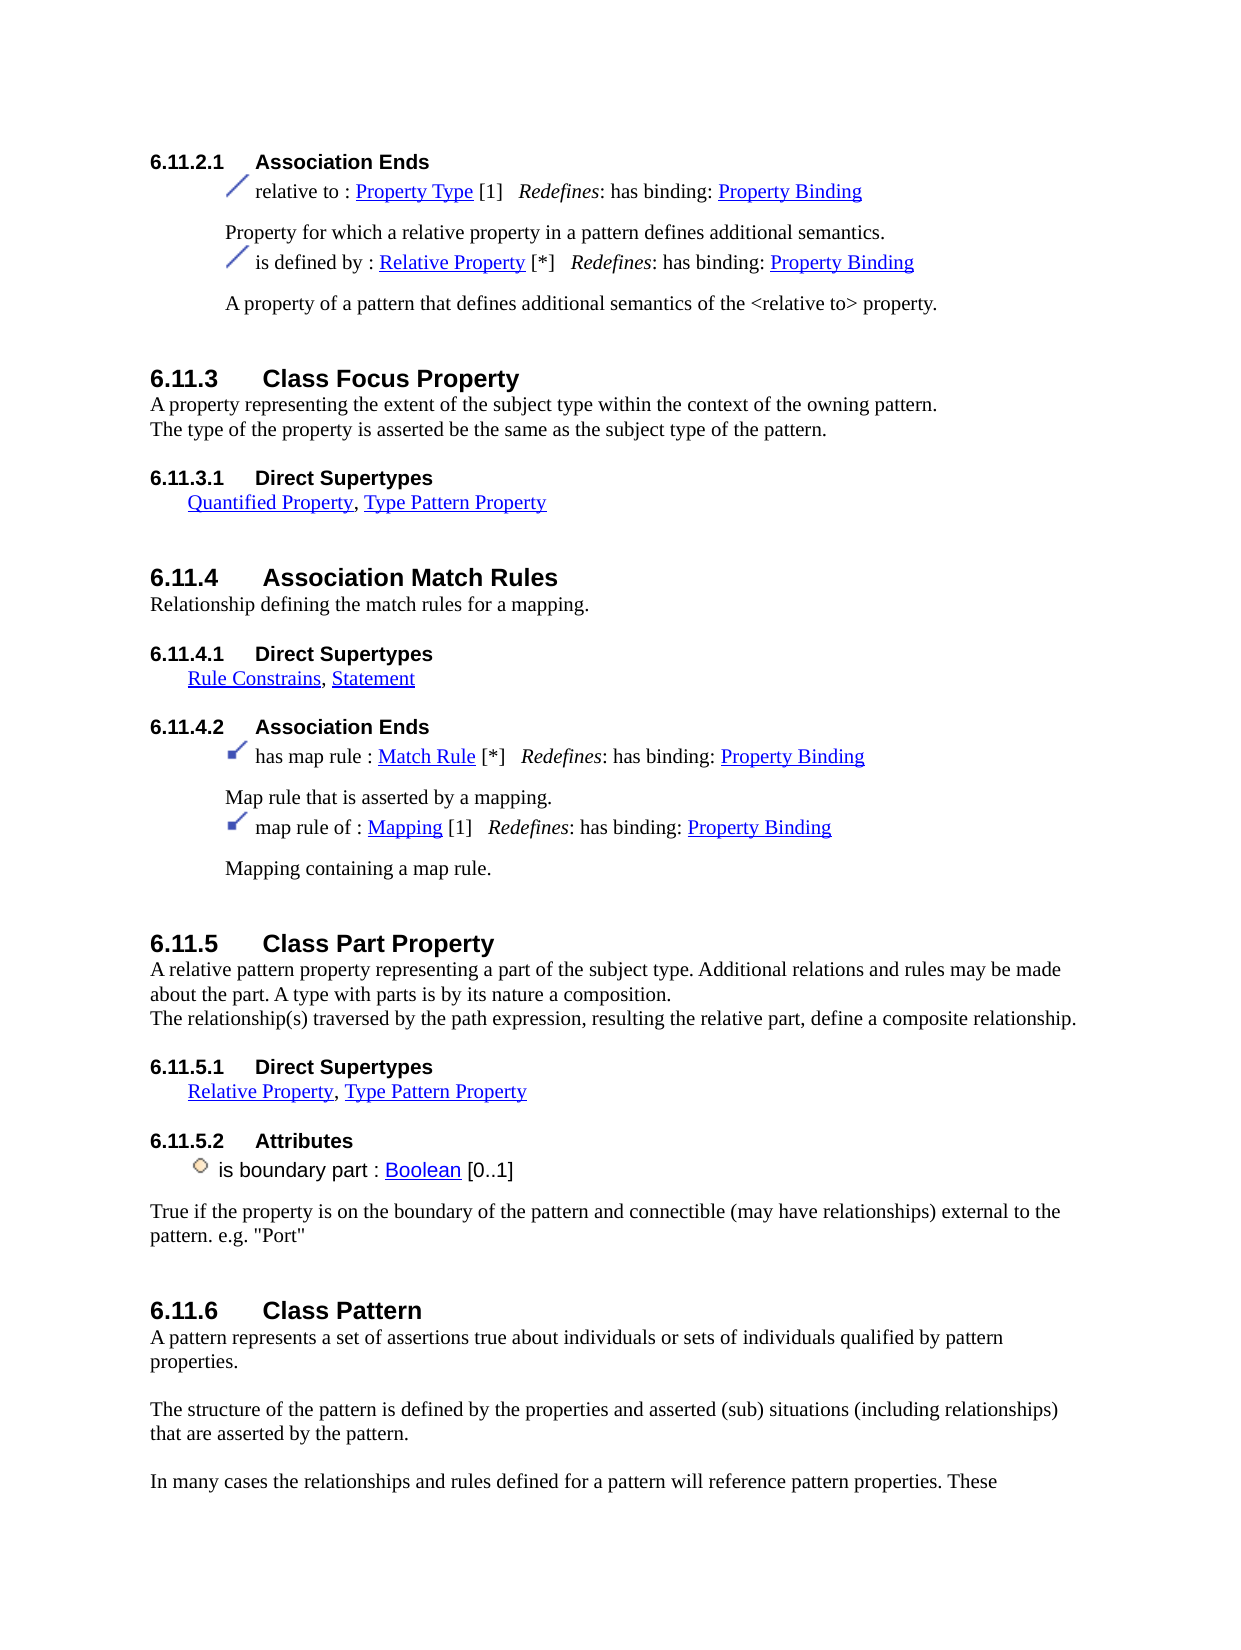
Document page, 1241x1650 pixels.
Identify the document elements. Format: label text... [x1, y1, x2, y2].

text A property representing the extent of the subject type within the context of the owning pattern. The type of the property is asserted be the same as the subject type of the pattern. [150, 392, 1090, 441]
text Map rule that is asserted by a mapping. [150, 785, 1090, 809]
text A pattern represents a set of assertions true about individuals or sets of individuals qualified by pattern properties. The structure of the pattern is defined by the properties and asserted (sub) situations (including relationships) that are asserted by the pattern. In many cases the relationships and rules defined for a pattern will reference pattern properties. These [150, 1324, 1090, 1493]
picture [225, 244, 251, 270]
subtitle Class Focus Property [150, 364, 1090, 392]
picture [225, 738, 251, 764]
subtitle Association Ends [150, 715, 1090, 739]
subtitle Association Ends [150, 150, 1090, 174]
subtitle Attributes [150, 1129, 1090, 1153]
text Mapping containing a map rule. [150, 856, 1090, 879]
subtitle Direct Supertypes [150, 1055, 1090, 1079]
text Property for which a relative property in a pattern defines additional semantics. [150, 220, 1090, 244]
text Relative Property, Type Pattern Property [187, 1079, 1090, 1103]
text map rule of : Mapping [1] Redefines: has binding: Property Binding [150, 809, 1090, 839]
text Quantified Property, Type Pattern Property [187, 490, 1090, 514]
text is defined by : Relative Property [*] Redefines: has binding: Property Binding [150, 244, 1090, 274]
picture [225, 173, 251, 199]
text Relationship defining the match rules for a mapping. [150, 592, 1090, 616]
text relative to : Property Type [1] Redefines: has binding: Property Binding [150, 174, 1090, 203]
subtitle Class Pattern [150, 1296, 1090, 1324]
text Rule Constrains, Statement [187, 665, 1090, 689]
picture [187, 1152, 213, 1178]
subtitle Direct Supertypes [150, 641, 1090, 665]
text A relative pattern property representing a part of the subject type. Additional relations and rules may be made about the part. A type with parts is by its nature a composition. The relationship(s) traversed by the path expression, resulting the relative part, define a composite relationship. [150, 957, 1090, 1029]
text True if the property is on the boundary of the pattern and connectible (may have relationships) external to the pattern. e.g. "Port" [150, 1199, 1090, 1247]
text is boundary part : Boolean [0..1] [187, 1153, 1090, 1182]
subtitle Direct Supertypes [150, 466, 1090, 490]
picture [225, 809, 251, 835]
subtitle Association Match Rules [150, 563, 1090, 592]
subtitle Class Part Property [150, 929, 1090, 957]
text has map rule : Match Rule [*] Redefines: has binding: Property Binding [150, 739, 1090, 768]
text A property of a pattern that defines additional semantics of the <relative to> property. [150, 291, 1090, 314]
